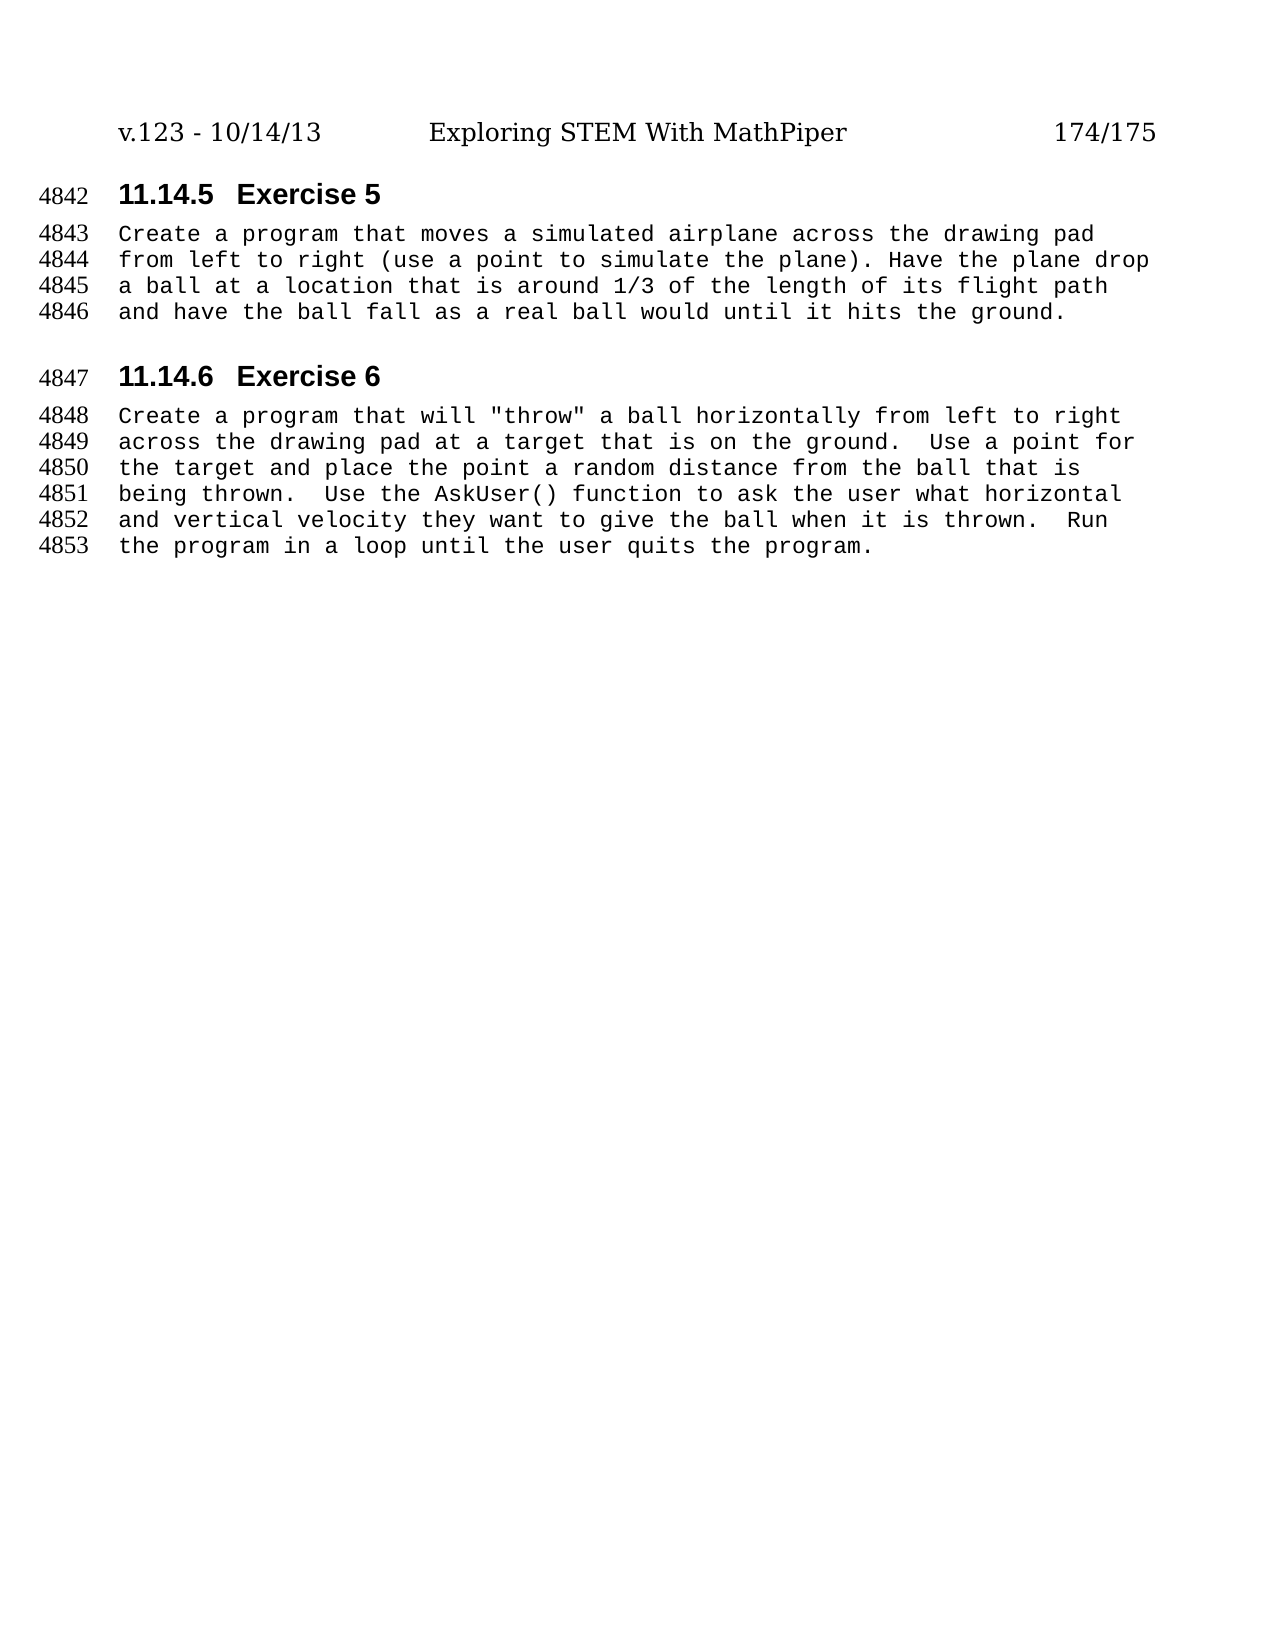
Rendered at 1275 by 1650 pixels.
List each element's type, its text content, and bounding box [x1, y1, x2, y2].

subtitle Exercise 5 [118, 177, 1157, 210]
text Create a program that will "throw" a ball horizontally from left to right across the drawing pad at a target that is on the ground. Use a point for the target and place the point a random distance from the ball that is being thrown. Use the AskUser() function to ask the user what horizontal and vertical velocity they want to give the ball when it is thrown. Run the program in a loop until the user quits the program. [118, 404, 1157, 560]
text Create a program that moves a simulated airplane across the drawing pad from left to right (use a point to simulate the plane). Have the plane drop a ball at a location that is around 1/3 of the length of its flight path and have the ball fall as a real ball would until it hits the ground. [118, 222, 1157, 326]
subtitle Exercise 6 [118, 359, 1157, 393]
